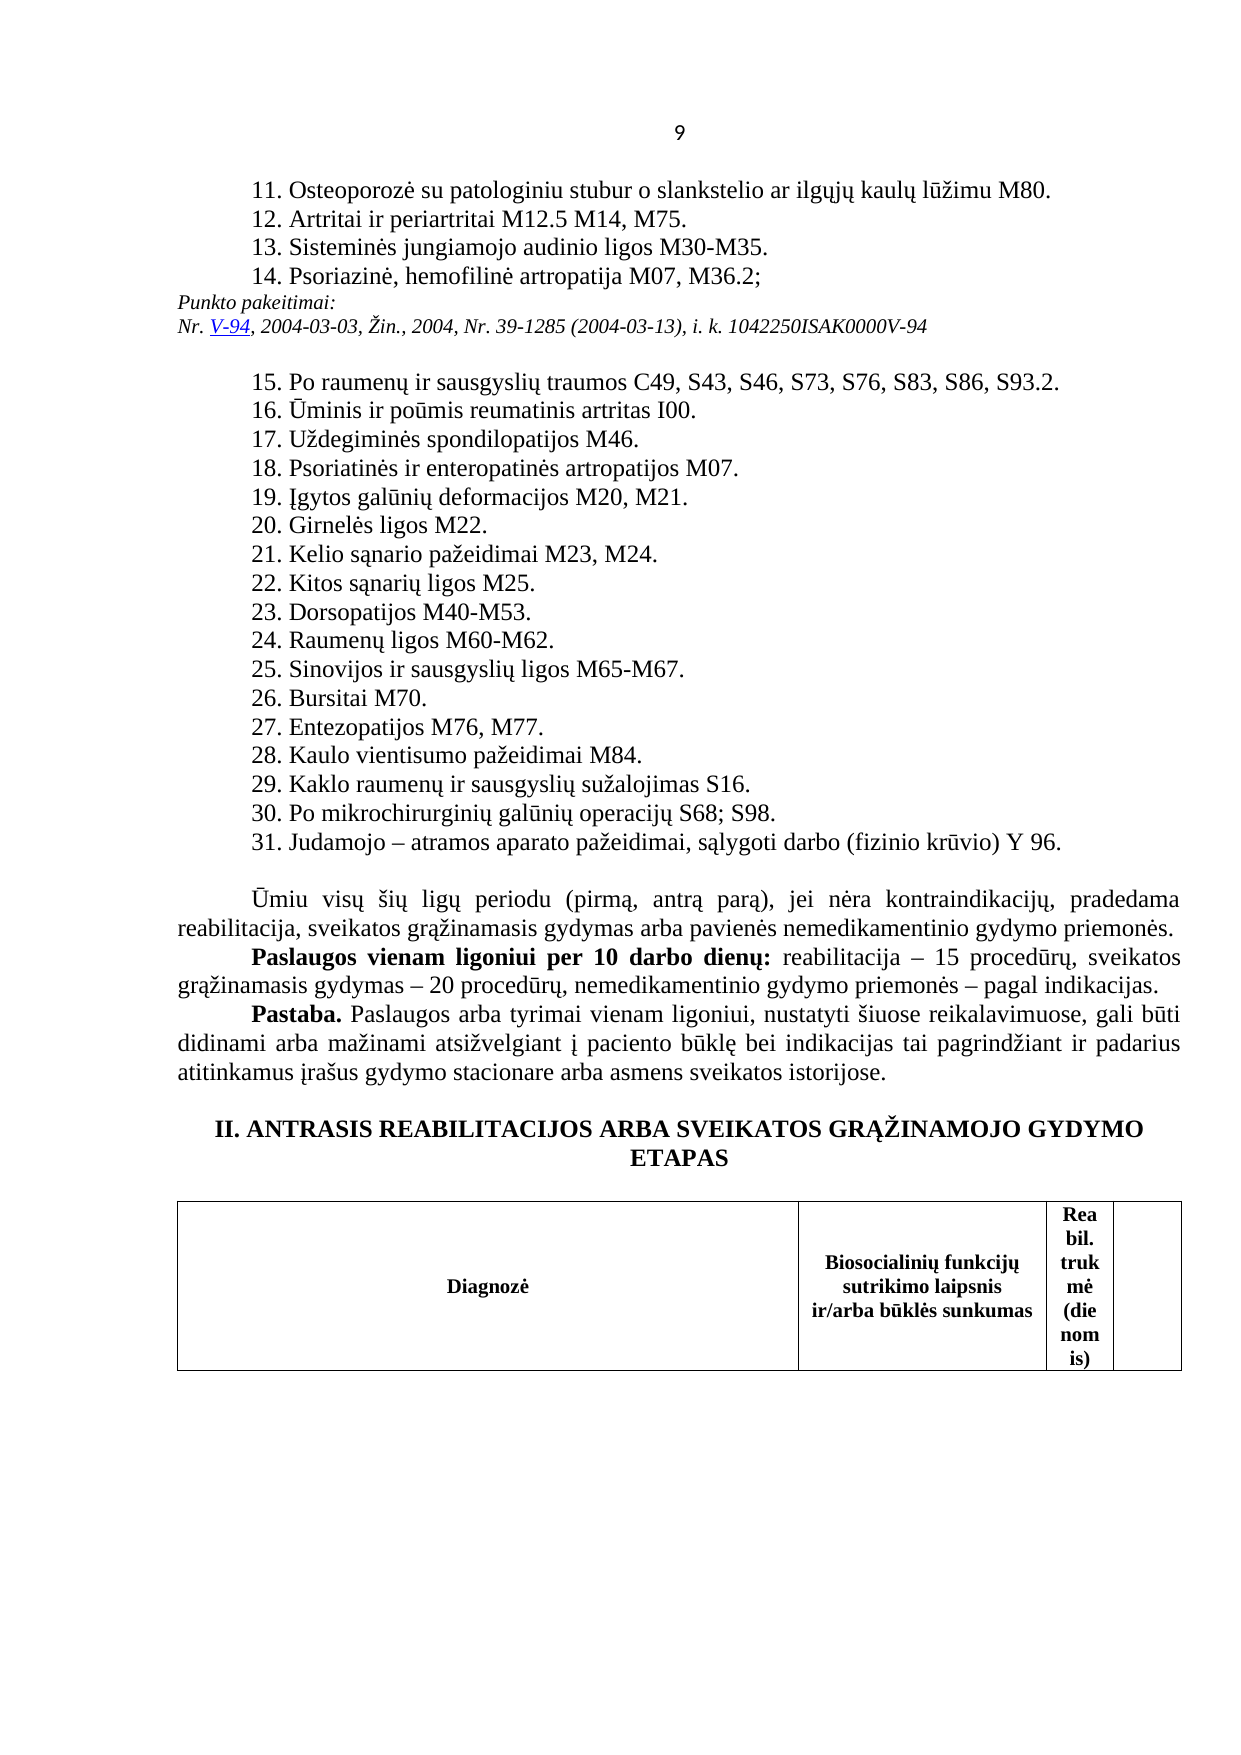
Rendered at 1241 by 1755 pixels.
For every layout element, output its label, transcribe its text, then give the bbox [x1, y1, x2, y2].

text 29. Kaklo raumenų ir sausgyslių sužalojimas S16. [177, 769, 1181, 798]
text 25. Sinovijos ir sausgyslių ligos M65-M67. [177, 654, 1181, 683]
table_header Diagnozė [178, 1202, 798, 1370]
text 31. Judamojo – atramos aparato pažeidimai, sąlygoti darbo (fizinio krūvio) Y 96. [177, 827, 1181, 856]
table_header Reabil. trukmė (dienomis) [1047, 1202, 1113, 1370]
text II. ANTRASIS REABILITACIJOS arba Sveikatos Grąžinamojo Gydymo ETAPAS [177, 1114, 1181, 1172]
text 30. Po mikrochirurginių galūnių operacijų S68; S98. [177, 798, 1181, 827]
text 23. Dorsopatijos M40-M53. [177, 597, 1181, 626]
text 14. Psoriazinė, hemofilinė artropatija M07, M36.2; [177, 261, 1181, 290]
text Pastaba. Paslaugos arba tyrimai vienam ligoniui, nustatyti šiuose reikalavimuose, gali būti didinami arba mažinami atsižvelgiant į paciento būklę bei indikacijas tai pagrindžiant ir padarius atitinkamus įrašus gydymo stacionare arba asmens sveikatos istorijose. [177, 999, 1181, 1086]
table_header Biosocialinių funkcijų sutrikimo laipsnis ir/arba būklės sunkumas [799, 1202, 1046, 1370]
text 28. Kaulo vientisumo pažeidimai M84. [177, 741, 1181, 769]
text 11. Osteoporozė su patologiniu stubur o slankstelio ar ilgųjų kaulų lūžimu M80. [177, 175, 1181, 204]
text Paslaugos vienam ligoniui per 10 darbo dienų: reabilitacija – 15 procedūrų, sveikatos grąžinamasis gydymas – 20 procedūrų, nemedikamentinio gydymo priemonės – pagal indikacijas. [177, 942, 1181, 999]
text Ūmiu visų šių ligų periodu (pirmą, antrą parą), jei nėra kontraindikacijų, pradedama reabilitacija, sveikatos grąžinamasis gydymas arba pavienės nemedikamentinio gydymo priemonės. [177, 884, 1181, 942]
table_header [1114, 1202, 1181, 1370]
text 24. Raumenų ligos M60-M62. [177, 626, 1181, 654]
text 17. Uždegiminės spondilopatijos M46. [177, 424, 1181, 453]
text 16. Ūminis ir poūmis reumatinis artritas I00. [177, 396, 1181, 424]
text 15. Po raumenų ir sausgyslių traumos C49, S43, S46, S73, S76, S83, S86, S93.2. [177, 367, 1181, 396]
text 19. Įgytos galūnių deformacijos M20, M21. [177, 482, 1181, 511]
text Punkto pakeitimai: [177, 290, 1181, 314]
text 22. Kitos sąnarių ligos M25. [177, 568, 1181, 597]
text 27. Entezopatijos M76, M77. [177, 712, 1181, 741]
text 12. Artritai ir periartritai M12.5 M14, M75. [177, 204, 1181, 232]
text 21. Kelio sąnario pažeidimai M23, M24. [177, 539, 1181, 568]
text 13. Sisteminės jungiamojo audinio ligos M30-M35. [177, 232, 1181, 261]
text 18. Psoriatinės ir enteropatinės artropatijos M07. [177, 453, 1181, 482]
text 20. Girnelės ligos M22. [177, 511, 1181, 539]
text Nr. V-94, 2004-03-03, Žin., 2004, Nr. 39-1285 (2004-03-13), i. k. 1042250ISAK0000V-94 [177, 314, 1181, 338]
text 26. Bursitai M70. [177, 683, 1181, 712]
